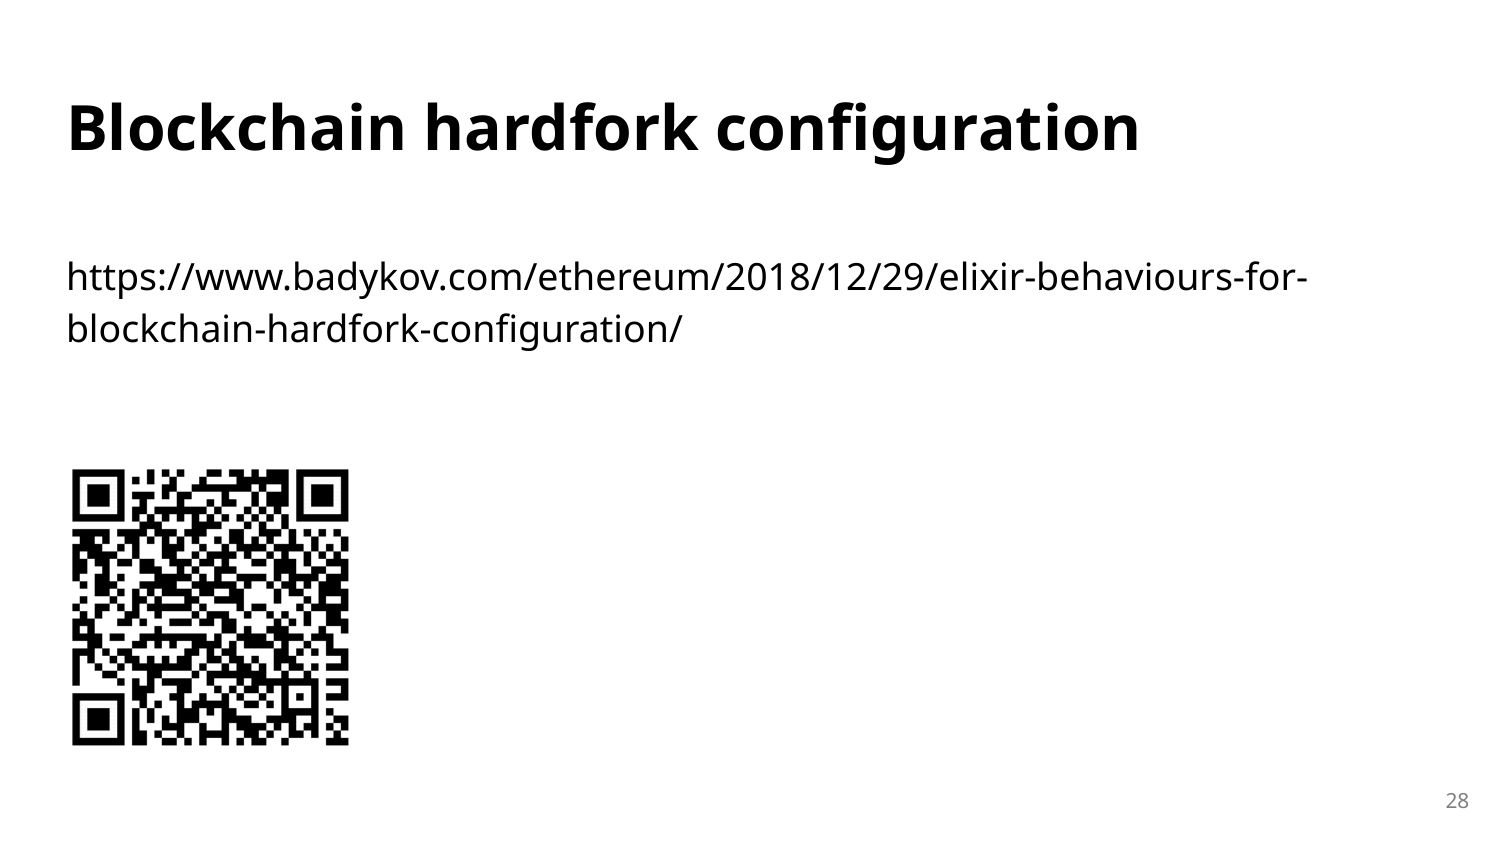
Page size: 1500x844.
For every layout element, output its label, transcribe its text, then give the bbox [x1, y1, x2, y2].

picture [24, 421, 397, 794]
slide_number [1394, 769, 1484, 834]
title Blockchain hardfork configuration [51, 72, 1449, 176]
list https://www.badykov.com/ethereum/2018/12/29/elixir-behaviours-for-blockchain-hardfork-configuration/ [51, 231, 1449, 422]
